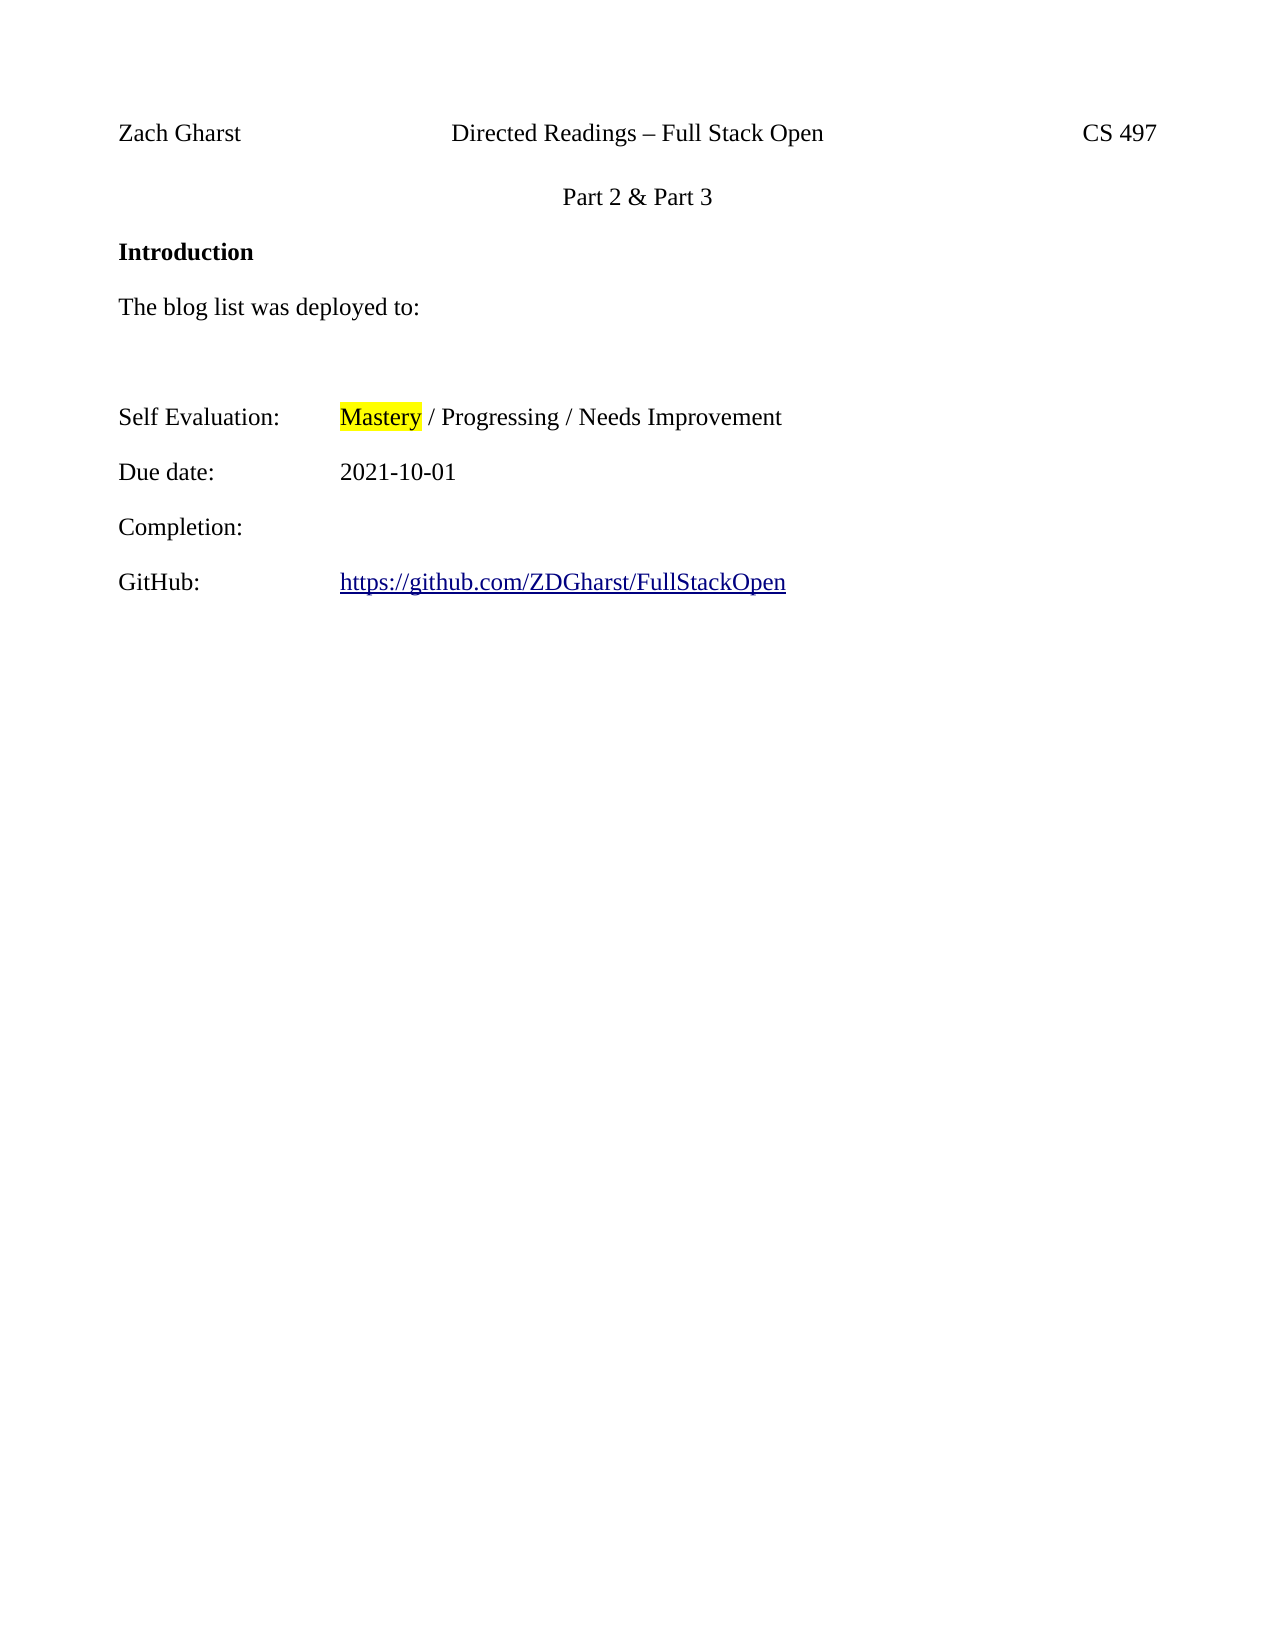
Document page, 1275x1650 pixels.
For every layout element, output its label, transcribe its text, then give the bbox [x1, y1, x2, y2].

text Due date: 2021-10-01 [118, 457, 1157, 486]
text Introduction [118, 237, 1157, 266]
text GitHub: https://github.com/ZDGharst/FullStackOpen [118, 567, 1157, 596]
text Part 2 & Part 3 [118, 182, 1157, 211]
text Completion: [118, 512, 1157, 541]
text The blog list was deployed to: [118, 292, 1157, 321]
text Self Evaluation: Mastery / Progressing / Needs Improvement [118, 402, 1157, 431]
